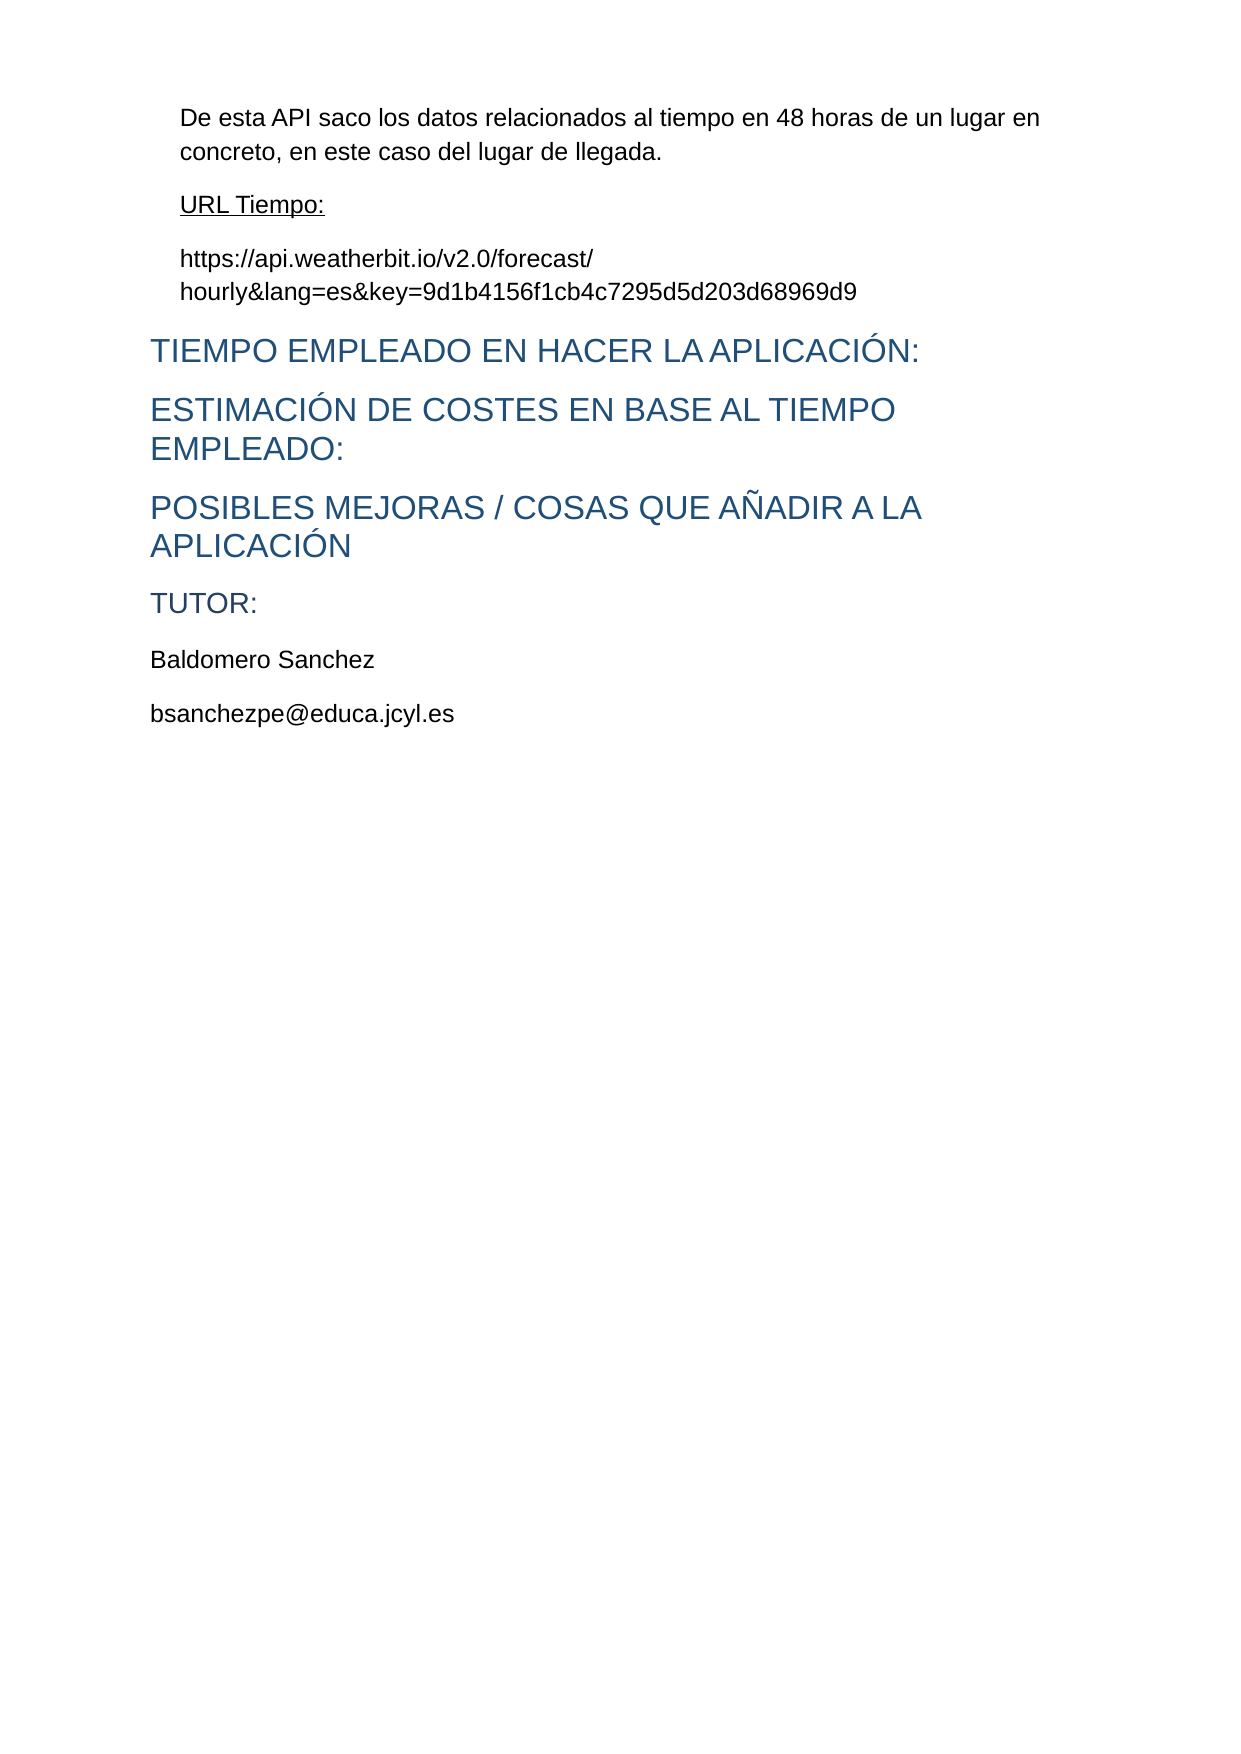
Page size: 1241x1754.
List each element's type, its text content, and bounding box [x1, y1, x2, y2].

text De esta API saco los datos relacionados al tiempo en 48 horas de un lugar en concreto, en este caso del lugar de llegada. [179, 103, 1090, 165]
subtitle ESTIMACIÓN DE COSTES EN BASE AL TIEMPO EMPLEADO: [150, 390, 1090, 467]
subtitle TIEMPO EMPLEADO EN HACER LA APLICACIÓN: [150, 331, 1090, 369]
subtitle POSIBLES MEJORAS / COSAS QUE AÑADIR A LA APLICACIÓN [150, 488, 1090, 565]
text URL Tiempo: [179, 190, 1090, 219]
text Baldomero Sanchez [150, 645, 1090, 674]
text TUTOR: [150, 586, 1090, 619]
text bsanchezpe@educa.jcyl.es [150, 699, 1090, 728]
text https://api.weatherbit.io/v2.0/forecast/hourly&lang=es&key=9d1b4156f1cb4c7295d5d203d68969d9 [179, 244, 1090, 306]
